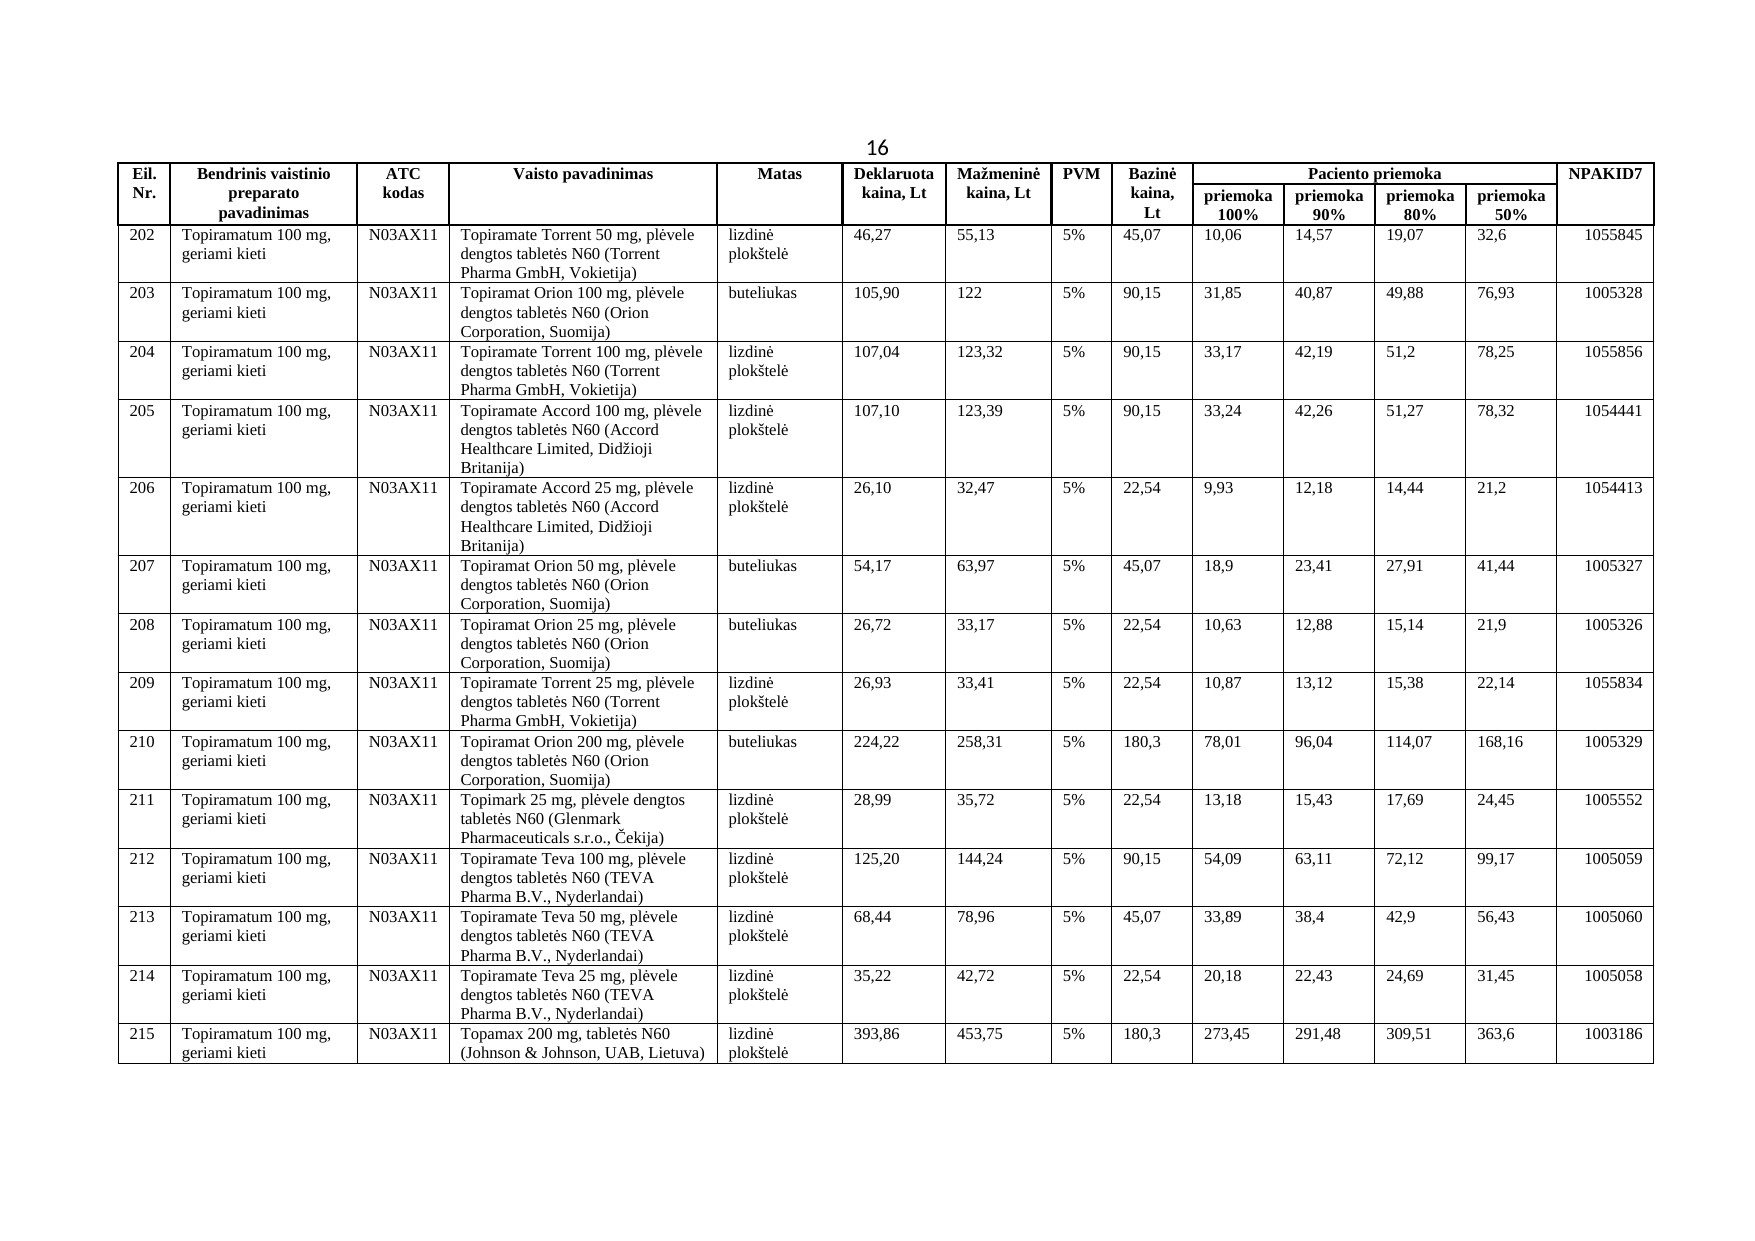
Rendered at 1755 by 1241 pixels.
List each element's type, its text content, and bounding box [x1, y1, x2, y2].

table_header Paciento priemoka [1194, 164, 1556, 183]
table_cell 22,54 [1112, 614, 1192, 672]
table_cell Topiramate Torrent 100 mg, plėvele dengtos tabletės N60 (Torrent Pharma GmbH, Vokietija) [450, 342, 717, 399]
table_cell 212 [119, 849, 170, 906]
table_cell N03AX11 [358, 478, 449, 555]
table_cell 125,20 [843, 849, 945, 906]
table_cell lizdinė plokštelė [718, 342, 842, 399]
table_cell 5% [1052, 907, 1111, 964]
table_cell 10,87 [1193, 673, 1283, 730]
table_cell 5% [1052, 673, 1111, 730]
table_cell 5% [1052, 1024, 1111, 1062]
table_cell 22,43 [1284, 966, 1374, 1023]
table_cell 78,32 [1466, 400, 1556, 477]
table_cell N03AX11 [358, 731, 449, 789]
table_cell Topiramat Orion 200 mg, plėvele dengtos tabletės N60 (Orion Corporation, Suomija) [450, 731, 717, 789]
table_cell 90,15 [1112, 283, 1192, 341]
table_cell lizdinė plokštelė [718, 849, 842, 906]
table_cell 15,14 [1375, 614, 1465, 672]
table_cell 14,57 [1284, 226, 1374, 282]
table_cell 1055856 [1557, 342, 1653, 399]
table_cell 33,89 [1193, 907, 1283, 964]
table_cell 42,72 [946, 966, 1051, 1023]
table_cell 1055845 [1557, 226, 1653, 282]
table_cell 144,24 [946, 849, 1051, 906]
table_cell 26,10 [843, 478, 945, 555]
table_cell lizdinė plokštelė [718, 1024, 842, 1062]
table_cell 63,11 [1284, 849, 1374, 906]
table_cell lizdinė plokštelė [718, 478, 842, 555]
table_cell 213 [119, 907, 170, 964]
table_cell 1054441 [1557, 400, 1653, 477]
table_cell 24,45 [1466, 790, 1556, 847]
table_cell 90,15 [1112, 342, 1192, 399]
table_cell 54,17 [843, 556, 945, 613]
table_cell 5% [1052, 226, 1111, 282]
table_cell N03AX11 [358, 790, 449, 847]
table_cell 123,32 [946, 342, 1051, 399]
table_cell 10,06 [1193, 226, 1283, 282]
table_cell 180,3 [1112, 731, 1192, 789]
table_cell 17,69 [1375, 790, 1465, 847]
table_header Vaisto pavadinimas [450, 164, 716, 224]
table_cell 204 [119, 342, 170, 399]
table_cell 45,07 [1112, 226, 1192, 282]
table_cell 5% [1052, 283, 1111, 341]
table_cell 5% [1052, 556, 1111, 613]
table_cell N03AX11 [358, 673, 449, 730]
table_cell 1005326 [1557, 614, 1653, 672]
table_cell 42,19 [1284, 342, 1374, 399]
table_cell 5% [1052, 849, 1111, 906]
table_cell 114,07 [1375, 731, 1465, 789]
table_cell 393,86 [843, 1024, 945, 1062]
table_cell 56,43 [1466, 907, 1556, 964]
table_cell 1003186 [1557, 1024, 1653, 1062]
table_cell Topiramatum 100 mg, geriami kieti [171, 673, 357, 730]
table_cell 107,10 [843, 400, 945, 477]
table_cell 42,9 [1375, 907, 1465, 964]
table_cell 363,6 [1466, 1024, 1556, 1062]
table_cell 31,45 [1466, 966, 1556, 1023]
table_cell 10,63 [1193, 614, 1283, 672]
table_cell Topiramat Orion 100 mg, plėvele dengtos tabletės N60 (Orion Corporation, Suomija) [450, 283, 717, 341]
table_cell 1005060 [1557, 907, 1653, 964]
table_cell 206 [119, 478, 170, 555]
table_cell 33,24 [1193, 400, 1283, 477]
table_cell Topiramatum 100 mg, geriami kieti [171, 226, 357, 282]
table_cell 22,54 [1112, 673, 1192, 730]
table_cell 208 [119, 614, 170, 672]
table_header Eil. Nr. [119, 164, 169, 224]
table_cell Topiramatum 100 mg, geriami kieti [171, 731, 357, 789]
table_cell 20,18 [1193, 966, 1283, 1023]
table_cell 42,26 [1284, 400, 1374, 477]
table_cell 5% [1052, 731, 1111, 789]
table_cell priemoka 50% [1467, 185, 1556, 224]
table_header Bazinė kaina, Lt [1113, 164, 1192, 224]
table_cell 32,47 [946, 478, 1051, 555]
table_cell 12,18 [1284, 478, 1374, 555]
table_cell 168,16 [1466, 731, 1556, 789]
table_cell 14,44 [1375, 478, 1465, 555]
table_cell 1005059 [1557, 849, 1653, 906]
table_cell 203 [119, 283, 170, 341]
table_cell 9,93 [1193, 478, 1283, 555]
table_cell buteliukas [718, 556, 842, 613]
table_cell 33,41 [946, 673, 1051, 730]
table_cell 90,15 [1112, 849, 1192, 906]
table_cell N03AX11 [358, 400, 449, 477]
table_cell 28,99 [843, 790, 945, 847]
table_cell Topiramate Teva 100 mg, plėvele dengtos tabletės N60 (TEVA Pharma B.V., Nyderlandai) [450, 849, 717, 906]
table_cell 26,72 [843, 614, 945, 672]
table_cell N03AX11 [358, 283, 449, 341]
table_cell N03AX11 [358, 907, 449, 964]
table_cell 123,39 [946, 400, 1051, 477]
table_cell 309,51 [1375, 1024, 1465, 1062]
table_cell 46,27 [843, 226, 945, 282]
table_cell Topamax 200 mg, tabletės N60 (Johnson & Johnson, UAB, Lietuva) [450, 1024, 717, 1062]
table_cell 107,04 [843, 342, 945, 399]
table_cell 23,41 [1284, 556, 1374, 613]
table_cell 68,44 [843, 907, 945, 964]
table_cell buteliukas [718, 283, 842, 341]
table_header NPAKID7 [1558, 164, 1653, 224]
table_cell 22,54 [1112, 478, 1192, 555]
table_cell 12,88 [1284, 614, 1374, 672]
table_cell lizdinė plokštelė [718, 907, 842, 964]
table_cell Topiramate Accord 25 mg, plėvele dengtos tabletės N60 (Accord Healthcare Limited, Didžioji Britanija) [450, 478, 717, 555]
table_cell 18,9 [1193, 556, 1283, 613]
table_cell 24,69 [1375, 966, 1465, 1023]
table_cell 224,22 [843, 731, 945, 789]
table_cell 122 [946, 283, 1051, 341]
table_cell 209 [119, 673, 170, 730]
table_cell buteliukas [718, 614, 842, 672]
table_cell 1054413 [1557, 478, 1653, 555]
table_cell priemoka 80% [1376, 185, 1465, 224]
table_cell 33,17 [946, 614, 1051, 672]
table_cell Topiramat Orion 25 mg, plėvele dengtos tabletės N60 (Orion Corporation, Suomija) [450, 614, 717, 672]
table_cell 33,17 [1193, 342, 1283, 399]
table_cell 51,27 [1375, 400, 1465, 477]
table_cell Topiramatum 100 mg, geriami kieti [171, 614, 357, 672]
table_cell 41,44 [1466, 556, 1556, 613]
table_cell 51,2 [1375, 342, 1465, 399]
table_cell 1005058 [1557, 966, 1653, 1023]
table_cell Topiramate Accord 100 mg, plėvele dengtos tabletės N60 (Accord Healthcare Limited, Didžioji Britanija) [450, 400, 717, 477]
table_cell 1005327 [1557, 556, 1653, 613]
table_cell 78,25 [1466, 342, 1556, 399]
table_cell 180,3 [1112, 1024, 1192, 1062]
table_cell 202 [119, 226, 170, 282]
table_cell 76,93 [1466, 283, 1556, 341]
table_cell 207 [119, 556, 170, 613]
table_cell 90,15 [1112, 400, 1192, 477]
table_cell 19,07 [1375, 226, 1465, 282]
table_header PVM [1053, 164, 1111, 224]
table_cell 35,72 [946, 790, 1051, 847]
table_cell 22,54 [1112, 790, 1192, 847]
table_cell 205 [119, 400, 170, 477]
table_cell 26,93 [843, 673, 945, 730]
table_cell 5% [1052, 614, 1111, 672]
table_cell lizdinė plokštelė [718, 400, 842, 477]
table_cell 211 [119, 790, 170, 847]
table_cell 49,88 [1375, 283, 1465, 341]
table_cell Topiramatum 100 mg, geriami kieti [171, 907, 357, 964]
table_cell 63,97 [946, 556, 1051, 613]
table_cell 55,13 [946, 226, 1051, 282]
table_cell 22,54 [1112, 966, 1192, 1023]
table_cell 258,31 [946, 731, 1051, 789]
table_cell 38,4 [1284, 907, 1374, 964]
table_cell 54,09 [1193, 849, 1283, 906]
table_cell 13,12 [1284, 673, 1374, 730]
table_cell 78,01 [1193, 731, 1283, 789]
table_cell N03AX11 [358, 614, 449, 672]
table_cell 13,18 [1193, 790, 1283, 847]
table_cell 5% [1052, 790, 1111, 847]
table_cell 1005329 [1557, 731, 1653, 789]
table_cell 215 [119, 1024, 170, 1062]
table_cell 21,9 [1466, 614, 1556, 672]
table_header Bendrinis vaistinio preparato pavadinimas [171, 164, 356, 224]
table_cell priemoka 100% [1194, 185, 1283, 224]
table_cell 21,2 [1466, 478, 1556, 555]
table_cell 31,85 [1193, 283, 1283, 341]
table_cell 273,45 [1193, 1024, 1283, 1062]
table_header Matas [718, 164, 841, 224]
table_header Deklaruota kaina, Lt [844, 164, 945, 224]
table_cell N03AX11 [358, 1024, 449, 1062]
table_cell 5% [1052, 400, 1111, 477]
table_cell 5% [1052, 342, 1111, 399]
table_cell lizdinė plokštelė [718, 790, 842, 847]
table_cell 5% [1052, 966, 1111, 1023]
table_cell N03AX11 [358, 342, 449, 399]
table_cell Topiramatum 100 mg, geriami kieti [171, 342, 357, 399]
table_cell Topiramate Teva 50 mg, plėvele dengtos tabletės N60 (TEVA Pharma B.V., Nyderlandai) [450, 907, 717, 964]
table_cell Topiramatum 100 mg, geriami kieti [171, 400, 357, 477]
table_cell Topiramatum 100 mg, geriami kieti [171, 1024, 357, 1062]
table_cell 15,38 [1375, 673, 1465, 730]
table_cell 72,12 [1375, 849, 1465, 906]
table_cell 453,75 [946, 1024, 1051, 1062]
table_cell Topiramatum 100 mg, geriami kieti [171, 283, 357, 341]
table_cell 291,48 [1284, 1024, 1374, 1062]
table_cell Topiramat Orion 50 mg, plėvele dengtos tabletės N60 (Orion Corporation, Suomija) [450, 556, 717, 613]
table_header ATC kodas [358, 164, 448, 224]
table_cell N03AX11 [358, 556, 449, 613]
table_cell N03AX11 [358, 849, 449, 906]
table_cell 15,43 [1284, 790, 1374, 847]
table_cell lizdinė plokštelė [718, 226, 842, 282]
table_cell Topiramatum 100 mg, geriami kieti [171, 478, 357, 555]
table_cell 27,91 [1375, 556, 1465, 613]
table_cell 45,07 [1112, 556, 1192, 613]
table_header Mažmeninė kaina, Lt [947, 164, 1050, 224]
table_cell 32,6 [1466, 226, 1556, 282]
table_cell 78,96 [946, 907, 1051, 964]
table_cell 99,17 [1466, 849, 1556, 906]
table_cell 105,90 [843, 283, 945, 341]
table_cell Topiramatum 100 mg, geriami kieti [171, 790, 357, 847]
table_cell 1005552 [1557, 790, 1653, 847]
table_cell 1005328 [1557, 283, 1653, 341]
table_cell 210 [119, 731, 170, 789]
table_cell priemoka 90% [1285, 185, 1374, 224]
table_cell Topiramate Torrent 25 mg, plėvele dengtos tabletės N60 (Torrent Pharma GmbH, Vokietija) [450, 673, 717, 730]
table_cell 40,87 [1284, 283, 1374, 341]
table_cell 96,04 [1284, 731, 1374, 789]
table_cell 1055834 [1557, 673, 1653, 730]
table_cell lizdinė plokštelė [718, 966, 842, 1023]
table_cell lizdinė plokštelė [718, 673, 842, 730]
table_cell 214 [119, 966, 170, 1023]
table_cell 5% [1052, 478, 1111, 555]
table_cell Topiramate Torrent 50 mg, plėvele dengtos tabletės N60 (Torrent Pharma GmbH, Vokietija) [450, 226, 717, 282]
table_cell buteliukas [718, 731, 842, 789]
table_cell Topimark 25 mg, plėvele dengtos tabletės N60 (Glenmark Pharmaceuticals s.r.o., Čekija) [450, 790, 717, 847]
table_cell Topiramatum 100 mg, geriami kieti [171, 966, 357, 1023]
table_cell N03AX11 [358, 966, 449, 1023]
table_cell Topiramatum 100 mg, geriami kieti [171, 556, 357, 613]
table_cell N03AX11 [358, 226, 449, 282]
table_cell 45,07 [1112, 907, 1192, 964]
table_cell 35,22 [843, 966, 945, 1023]
table_cell Topiramate Teva 25 mg, plėvele dengtos tabletės N60 (TEVA Pharma B.V., Nyderlandai) [450, 966, 717, 1023]
table_cell 22,14 [1466, 673, 1556, 730]
table_cell Topiramatum 100 mg, geriami kieti [171, 849, 357, 906]
